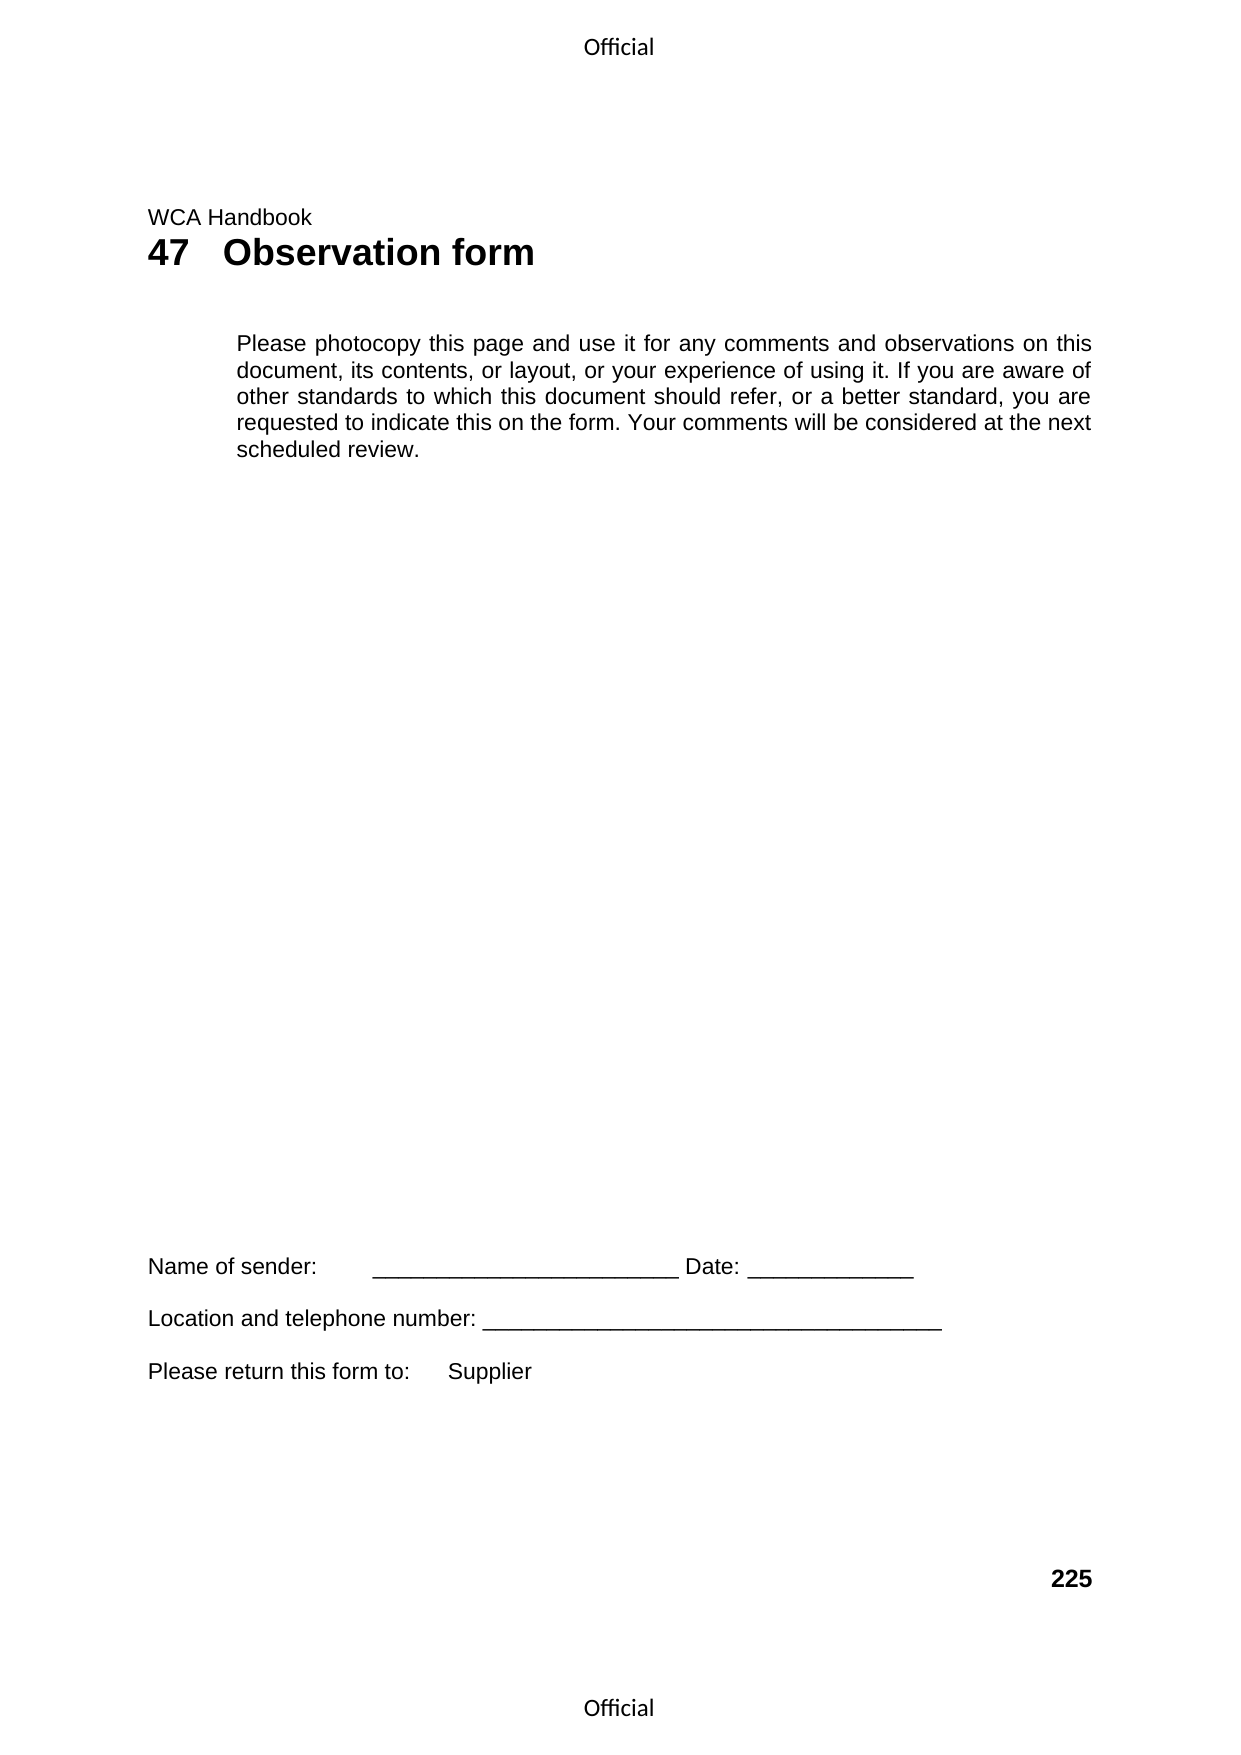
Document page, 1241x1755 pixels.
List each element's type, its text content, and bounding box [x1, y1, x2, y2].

text Please return this form to: Supplier [148, 1358, 1093, 1384]
text Please photocopy this page and use it for any comments and observations on this document, its contents, or layout, or your experience of using it. If you are aware of other standards to which this document should refer, or a better standard, you are requested to indicate this on the form. Your comments will be considered at the next scheduled review. [236, 330, 1093, 462]
text Location and telephone number: ____________________________________ [148, 1305, 1093, 1332]
subtitle Observation form [148, 230, 975, 277]
text Name of sender: ________________________ Date: _____________ [148, 1253, 1093, 1279]
